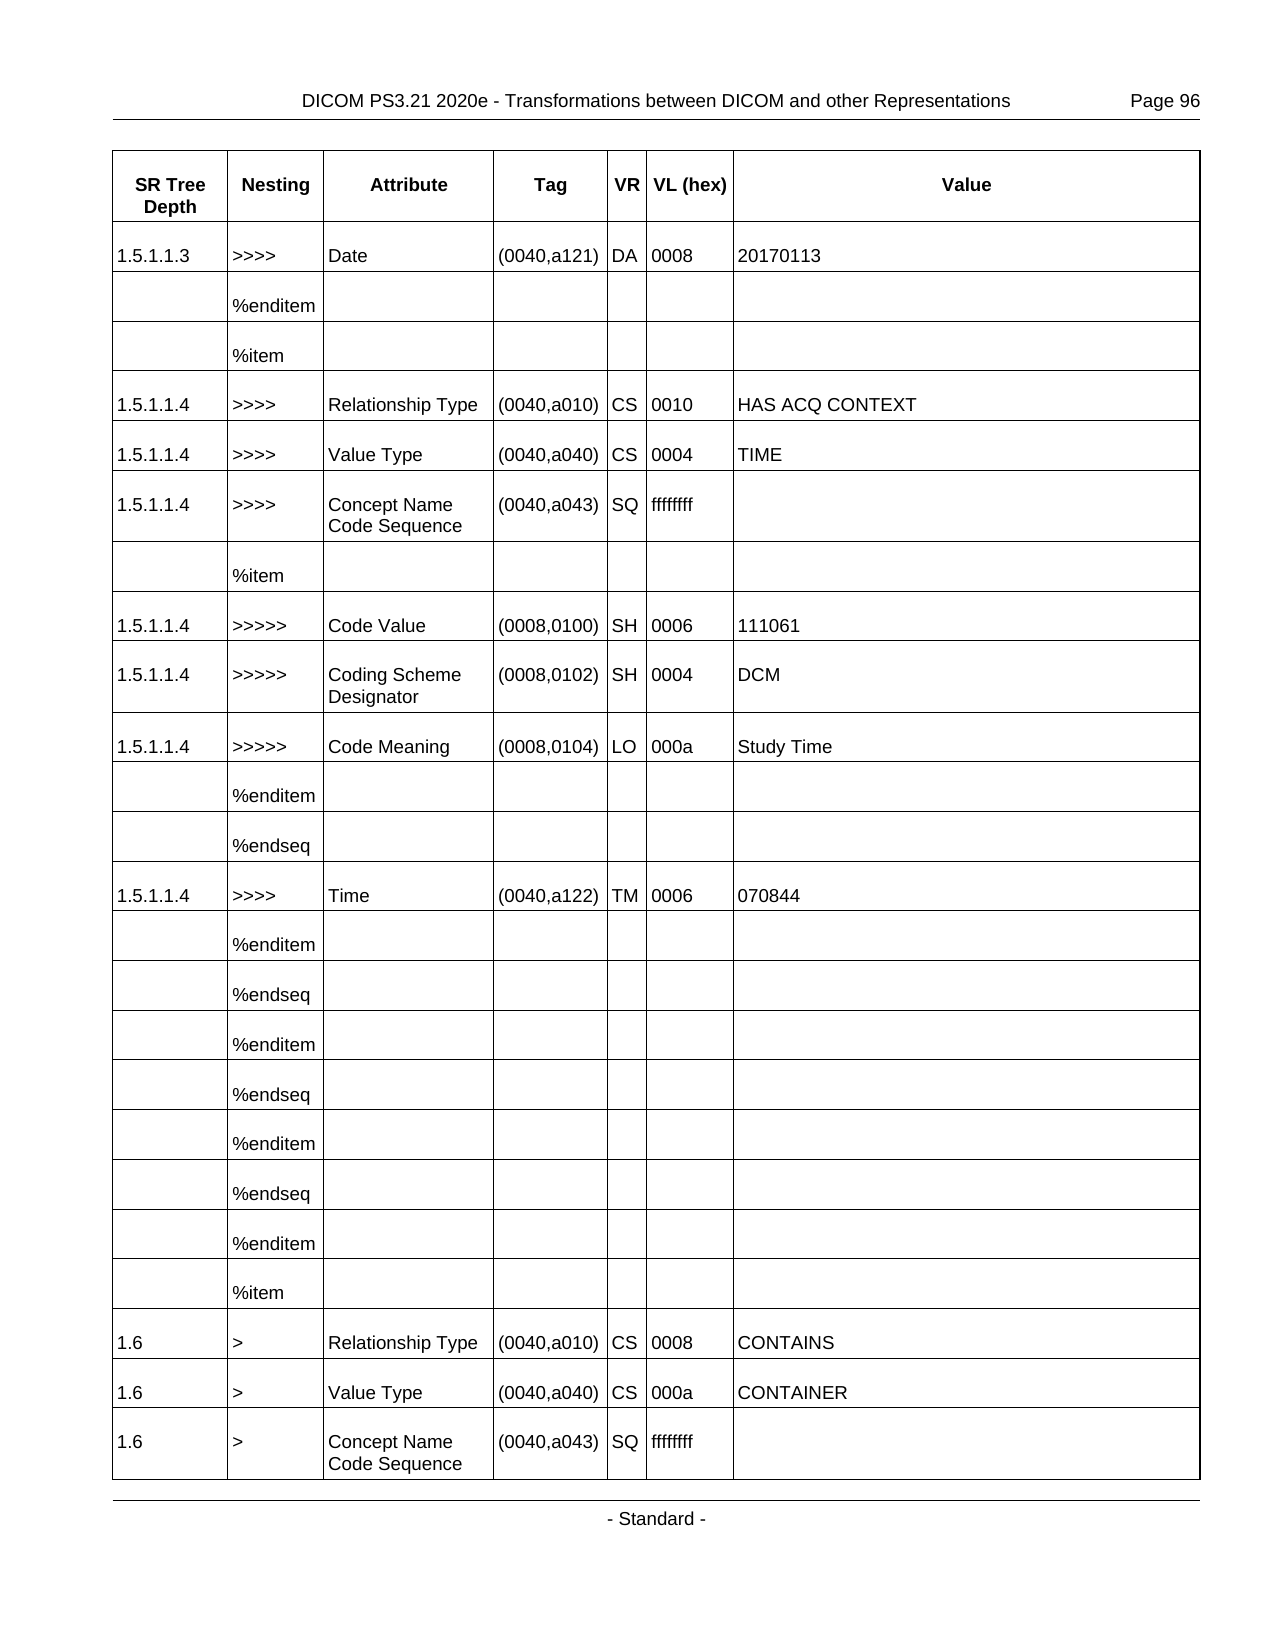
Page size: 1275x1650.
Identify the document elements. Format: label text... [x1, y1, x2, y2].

table_cell Value Type [324, 1359, 493, 1407]
table_cell %enditem [228, 911, 323, 960]
table_cell [324, 1210, 493, 1258]
table_cell [494, 762, 607, 811]
table_cell 1.5.1.1.3 [113, 222, 227, 271]
table_header Attribute [324, 151, 493, 221]
table_cell Concept Name Code Sequence [324, 1408, 493, 1478]
table_cell 1.6 [113, 1309, 227, 1357]
table_cell [647, 272, 733, 321]
table_cell [608, 272, 646, 321]
table_cell [324, 272, 493, 321]
table_cell %enditem [228, 1011, 323, 1059]
table_cell 111061 [734, 592, 1199, 640]
table_cell HAS ACQ CONTEXT [734, 371, 1199, 420]
table_cell [647, 812, 733, 861]
table_cell Relationship Type [324, 371, 493, 420]
table_cell [608, 762, 646, 811]
table_cell [324, 322, 493, 370]
table_cell [734, 1408, 1199, 1478]
table_cell [113, 1160, 227, 1208]
table_cell [324, 1110, 493, 1159]
table_cell [494, 272, 607, 321]
table_cell [734, 1110, 1199, 1159]
table_cell [734, 1060, 1199, 1109]
table_cell [734, 272, 1199, 321]
table_cell [608, 812, 646, 861]
table_cell [734, 1011, 1199, 1059]
table_cell LO [608, 713, 646, 761]
table_cell (0040,a010) [494, 1309, 607, 1357]
table_cell [113, 812, 227, 861]
table_cell [113, 961, 227, 1010]
table_cell Value Type [324, 421, 493, 470]
table_cell [113, 322, 227, 370]
table_cell 1.6 [113, 1359, 227, 1407]
table_cell Coding Scheme Designator [324, 641, 493, 712]
table_cell [647, 911, 733, 960]
table_cell %endseq [228, 1160, 323, 1208]
table_cell CONTAINER [734, 1359, 1199, 1407]
table_cell [113, 1060, 227, 1109]
table_cell DCM [734, 641, 1199, 712]
table_cell [494, 1210, 607, 1258]
table_cell 1.5.1.1.4 [113, 713, 227, 761]
table_cell [324, 542, 493, 591]
table_cell [494, 542, 607, 591]
table_cell [324, 911, 493, 960]
table_cell Study Time [734, 713, 1199, 761]
table_cell [324, 812, 493, 861]
table_cell [647, 542, 733, 591]
table_cell SH [608, 641, 646, 712]
table_cell [734, 762, 1199, 811]
table_cell ffffffff [647, 1408, 733, 1478]
table_cell Code Meaning [324, 713, 493, 761]
table_cell [734, 812, 1199, 861]
table_cell [734, 471, 1199, 541]
table_cell [647, 322, 733, 370]
table_cell %endseq [228, 961, 323, 1010]
table_cell [324, 1259, 493, 1308]
table_cell 0004 [647, 641, 733, 712]
table_cell CS [608, 371, 646, 420]
table_cell [647, 961, 733, 1010]
table_cell >>>> [228, 371, 323, 420]
table_cell [324, 961, 493, 1010]
table_cell [734, 542, 1199, 591]
table_cell [494, 1259, 607, 1308]
table_cell CONTAINS [734, 1309, 1199, 1357]
table_cell (0040,a040) [494, 1359, 607, 1407]
table_cell (0008,0102) [494, 641, 607, 712]
table_cell 1.6 [113, 1408, 227, 1478]
table_cell 1.5.1.1.4 [113, 421, 227, 470]
table_cell (0008,0100) [494, 592, 607, 640]
table_cell [324, 1060, 493, 1109]
table_cell [608, 542, 646, 591]
table_cell [494, 1060, 607, 1109]
table_cell [608, 1011, 646, 1059]
table_cell TM [608, 862, 646, 910]
table_cell [494, 1011, 607, 1059]
table_cell [494, 1110, 607, 1159]
table_cell [494, 961, 607, 1010]
table_cell (0040,a043) [494, 471, 607, 541]
table_cell [608, 911, 646, 960]
table_cell [647, 1160, 733, 1208]
table_cell %enditem [228, 762, 323, 811]
table_cell 1.5.1.1.4 [113, 471, 227, 541]
table_cell [608, 1210, 646, 1258]
table_cell %item [228, 1259, 323, 1308]
table_cell >>>>> [228, 592, 323, 640]
table_cell [608, 1259, 646, 1308]
table_cell 20170113 [734, 222, 1199, 271]
table_cell >>>> [228, 862, 323, 910]
table_cell 1.5.1.1.4 [113, 641, 227, 712]
table_cell > [228, 1359, 323, 1407]
table_cell 0008 [647, 222, 733, 271]
table_header Nesting [228, 151, 323, 221]
table_cell [608, 1060, 646, 1109]
table_cell [647, 1259, 733, 1308]
table_cell 0006 [647, 862, 733, 910]
table_cell [494, 911, 607, 960]
table_cell [324, 1160, 493, 1208]
table_cell >>>> [228, 471, 323, 541]
table_cell [113, 762, 227, 811]
table_cell SQ [608, 471, 646, 541]
table_cell >>>> [228, 222, 323, 271]
table_cell [734, 1259, 1199, 1308]
table_cell [113, 1011, 227, 1059]
table_cell [494, 322, 607, 370]
table_cell [113, 272, 227, 321]
table_cell 070844 [734, 862, 1199, 910]
table_cell SH [608, 592, 646, 640]
table_cell TIME [734, 421, 1199, 470]
table_cell [647, 762, 733, 811]
table_cell [113, 1210, 227, 1258]
table_cell 0006 [647, 592, 733, 640]
table_cell [647, 1011, 733, 1059]
table_cell 000a [647, 1359, 733, 1407]
table_cell [608, 1160, 646, 1208]
table_cell [324, 1011, 493, 1059]
table_cell [608, 961, 646, 1010]
table_cell [734, 1210, 1199, 1258]
table_cell [113, 1110, 227, 1159]
table_header Value [734, 151, 1199, 221]
table_cell %enditem [228, 272, 323, 321]
table_cell (0040,a122) [494, 862, 607, 910]
table_cell ffffffff [647, 471, 733, 541]
table_cell 1.5.1.1.4 [113, 862, 227, 910]
table_cell [647, 1210, 733, 1258]
table_cell CS [608, 1309, 646, 1357]
table_cell >>>>> [228, 641, 323, 712]
table_header SR Tree Depth [113, 151, 227, 221]
table_cell %enditem [228, 1110, 323, 1159]
table_cell [113, 542, 227, 591]
table_cell [608, 1110, 646, 1159]
table_cell [647, 1110, 733, 1159]
table_cell > [228, 1408, 323, 1478]
table_cell Date [324, 222, 493, 271]
table_header VL (hex) [647, 151, 733, 221]
table_cell >>>>> [228, 713, 323, 761]
table_cell >>>> [228, 421, 323, 470]
table_cell [734, 1160, 1199, 1208]
table_cell [494, 812, 607, 861]
table_cell DA [608, 222, 646, 271]
table_cell 1.5.1.1.4 [113, 592, 227, 640]
table_cell [608, 322, 646, 370]
table_cell 000a [647, 713, 733, 761]
table_cell (0040,a010) [494, 371, 607, 420]
table_cell Time [324, 862, 493, 910]
table_cell 0004 [647, 421, 733, 470]
table_cell %item [228, 542, 323, 591]
table_cell [113, 1259, 227, 1308]
table_cell Concept Name Code Sequence [324, 471, 493, 541]
table_cell %endseq [228, 812, 323, 861]
table_cell [113, 911, 227, 960]
table_cell [494, 1160, 607, 1208]
table_cell [647, 1060, 733, 1109]
table_cell (0008,0104) [494, 713, 607, 761]
table_cell %endseq [228, 1060, 323, 1109]
table_cell CS [608, 421, 646, 470]
table_cell 0008 [647, 1309, 733, 1357]
table_cell %item [228, 322, 323, 370]
table_cell 0010 [647, 371, 733, 420]
table_cell SQ [608, 1408, 646, 1478]
table_header Tag [494, 151, 607, 221]
table_cell Code Value [324, 592, 493, 640]
table_cell [734, 322, 1199, 370]
table_cell [324, 762, 493, 811]
table_cell [734, 961, 1199, 1010]
table_cell > [228, 1309, 323, 1357]
table_header VR [608, 151, 646, 221]
table_cell %enditem [228, 1210, 323, 1258]
table_cell (0040,a040) [494, 421, 607, 470]
table_cell [734, 911, 1199, 960]
table_cell Relationship Type [324, 1309, 493, 1357]
table_cell (0040,a043) [494, 1408, 607, 1478]
table_cell CS [608, 1359, 646, 1407]
table_cell 1.5.1.1.4 [113, 371, 227, 420]
table_cell (0040,a121) [494, 222, 607, 271]
